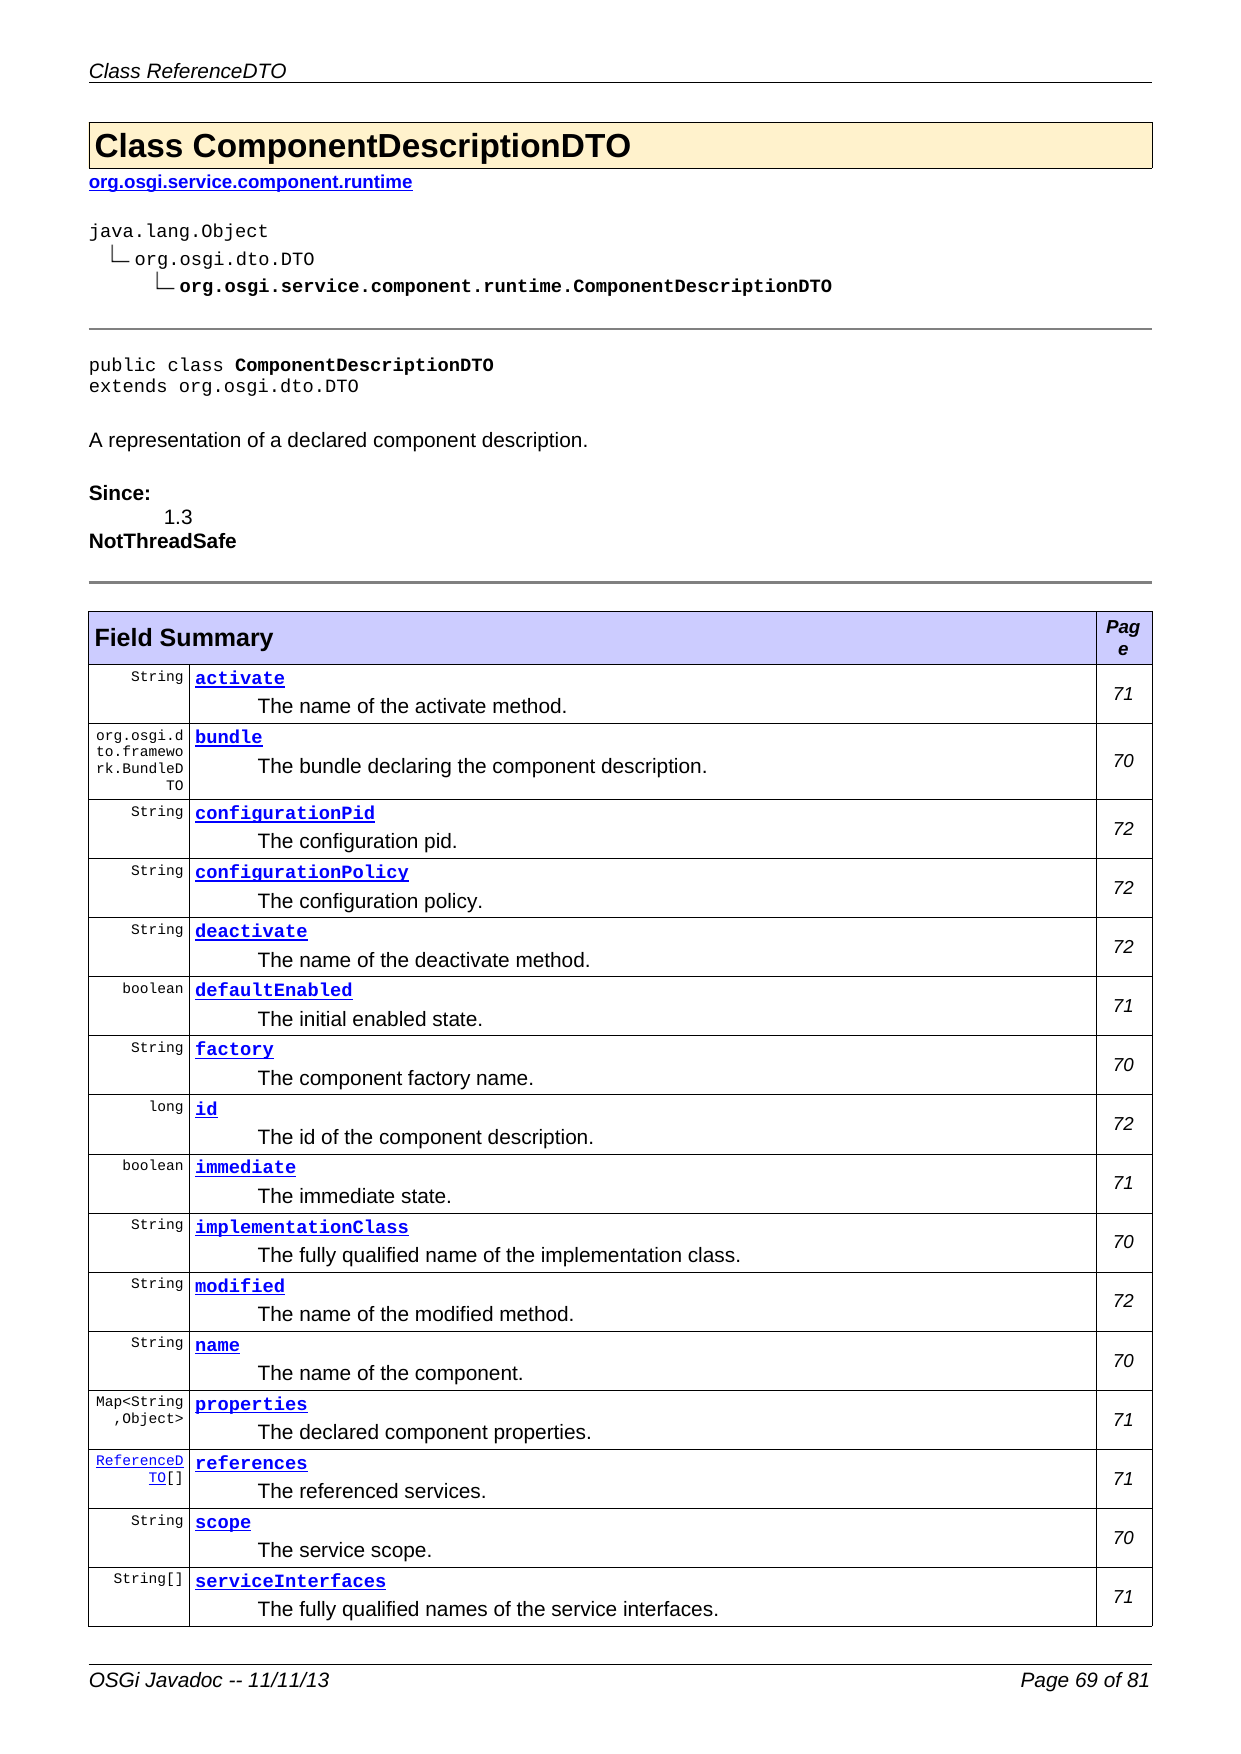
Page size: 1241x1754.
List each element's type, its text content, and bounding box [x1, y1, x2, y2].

table_cell scope The service scope. [190, 1509, 1096, 1567]
text 1.3 [163, 504, 1152, 528]
table_cell String [89, 1332, 189, 1390]
table_cell 72 [1097, 859, 1152, 917]
table_cell String [89, 800, 189, 858]
table_cell Map<String,Object> [89, 1391, 189, 1449]
table_cell 70 [1097, 1332, 1152, 1390]
table_cell boolean [89, 1155, 189, 1212]
table_cell ReferenceDTO[] [89, 1450, 189, 1508]
table_cell 70 [1097, 724, 1152, 799]
table_cell 70 [1097, 1036, 1152, 1094]
table_header Page [1097, 612, 1152, 664]
table_cell 71 [1097, 665, 1152, 723]
text public class ComponentDescriptionDTO [88, 356, 1152, 377]
text org.osgi.dto.DTO [88, 243, 1152, 271]
table_cell 72 [1097, 1273, 1152, 1331]
table_cell String [89, 1214, 189, 1272]
text Since: [88, 481, 1152, 504]
table_cell 70 [1097, 1509, 1152, 1567]
table_cell configurationPolicy The configuration policy. [190, 859, 1096, 917]
table_cell String [89, 665, 189, 723]
table_cell 71 [1097, 1450, 1152, 1508]
table_cell 70 [1097, 1214, 1152, 1272]
table_cell immediate The immediate state. [190, 1155, 1096, 1212]
table_cell String [89, 918, 189, 976]
table_cell String [89, 1273, 189, 1331]
table_cell boolean [89, 977, 189, 1035]
text org.osgi.service.component.runtime [88, 171, 1152, 193]
table_cell bundle The bundle declaring the component description. [190, 724, 1096, 799]
table_cell long [89, 1095, 189, 1153]
text A representation of a declared component description. [88, 427, 1152, 451]
table_cell name The name of the component. [190, 1332, 1096, 1390]
table_cell implementationClass The fully qualified name of the implementation class. [190, 1214, 1096, 1272]
text java.lang.Object [88, 222, 1152, 243]
table_cell references The referenced services. [190, 1450, 1096, 1508]
picture [156, 270, 180, 293]
table_cell modified The name of the modified method. [190, 1273, 1096, 1331]
table_cell 72 [1097, 800, 1152, 858]
table_cell activate The name of the activate method. [190, 665, 1096, 723]
text NotThreadSafe [88, 528, 1152, 552]
table_cell String [89, 1509, 189, 1567]
text org.osgi.service.component.runtime.ComponentDescriptionDTO [88, 271, 1152, 298]
table_cell 72 [1097, 918, 1152, 976]
table_cell String [89, 859, 189, 917]
table_cell defaultEnabled The initial enabled state. [190, 977, 1096, 1035]
table_cell 71 [1097, 977, 1152, 1035]
table_header Field Summary [89, 612, 1096, 664]
table_cell configurationPid The configuration pid. [190, 800, 1096, 858]
subtitle Class ComponentDescriptionDTO [90, 123, 1152, 168]
table_cell String[] [89, 1568, 189, 1626]
table_cell deactivate The name of the deactivate method. [190, 918, 1096, 976]
table_cell properties The declared component properties. [190, 1391, 1096, 1449]
table_cell serviceInterfaces The fully qualified names of the service interfaces. [190, 1568, 1096, 1626]
text extends org.osgi.dto.DTO [88, 377, 1152, 398]
table_cell id The id of the component description. [190, 1095, 1096, 1153]
table_cell 71 [1097, 1155, 1152, 1212]
table_cell factory The component factory name. [190, 1036, 1096, 1094]
table_cell String [89, 1036, 189, 1094]
picture [111, 243, 135, 266]
table_cell 72 [1097, 1095, 1152, 1153]
table_cell 71 [1097, 1568, 1152, 1626]
table_cell org.osgi.dto.framework.BundleDTO [89, 724, 189, 799]
table_cell 71 [1097, 1391, 1152, 1449]
